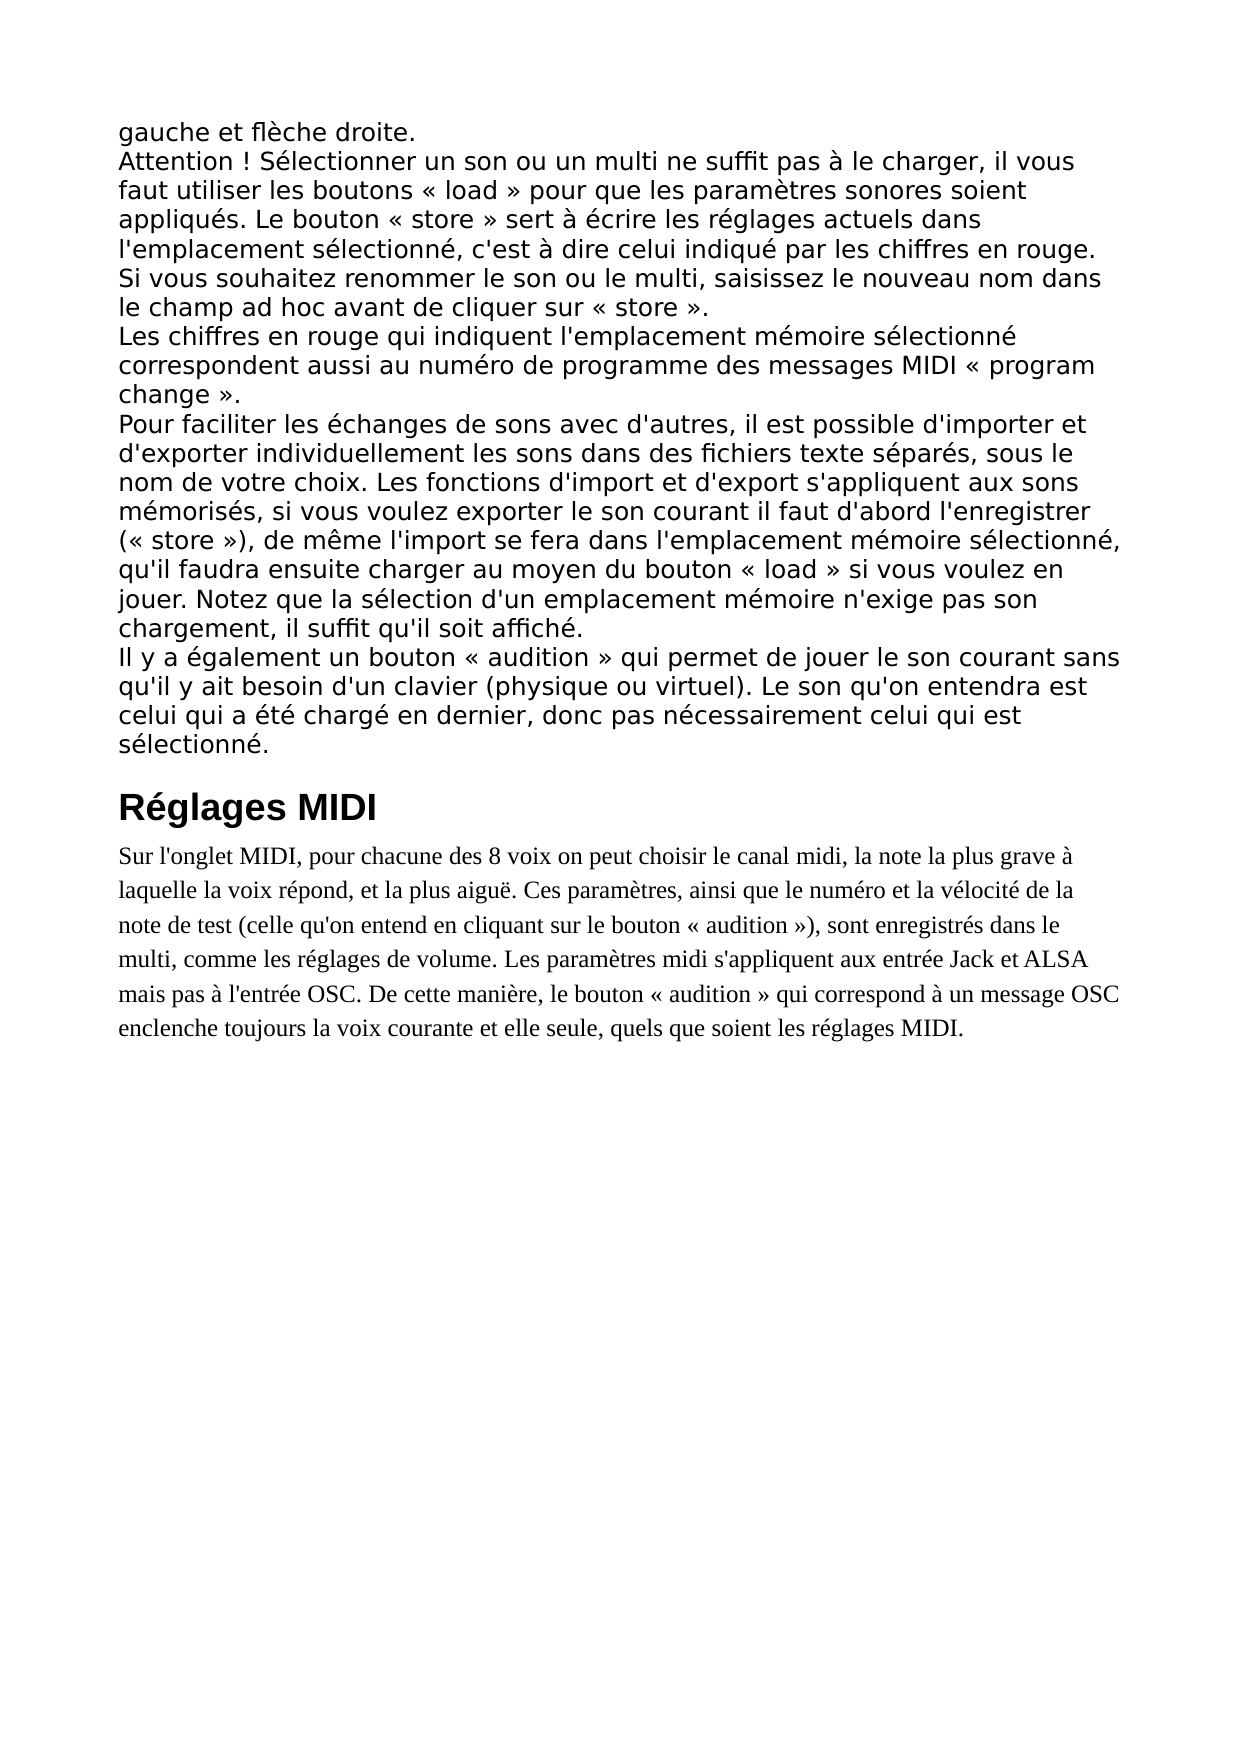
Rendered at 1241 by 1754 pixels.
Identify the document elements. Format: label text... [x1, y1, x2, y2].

subtitle Réglages MIDI [118, 785, 1122, 828]
text Attention ! Sélectionner un son ou un multi ne suffit pas à le charger, il vous faut utiliser les boutons « load » pour que les paramètres sonores soient appliqués. Le bouton « store » sert à écrire les réglages actuels dans l'emplacement sélectionné, c'est à dire celui indiqué par les chiffres en rouge. Si vous souhaitez renommer le son ou le multi, saisissez le nouveau nom dans le champ ad hoc avant de cliquer sur « store ». [118, 147, 1122, 322]
text Pour faciliter les échanges de sons avec d'autres, il est possible d'importer et d'exporter individuellement les sons dans des fichiers texte séparés, sous le nom de votre choix. Les fonctions d'import et d'export s'appliquent aux sons mémorisés, si vous voulez exporter le son courant il faut d'abord l'enregistrer (« store »), de même l'import se fera dans l'emplacement mémoire sélectionné, qu'il faudra ensuite charger au moyen du bouton « load » si vous voulez en jouer. Notez que la sélection d'un emplacement mémoire n'exige pas son chargement, il suffit qu'il soit affiché. [118, 410, 1122, 643]
text Les chiffres en rouge qui indiquent l'emplacement mémoire sélectionné correspondent aussi au numéro de programme des messages MIDI « program change ». [118, 322, 1122, 410]
text Sur l'onglet MIDI, pour chacune des 8 voix on peut choisir le canal midi, la note la plus grave à laquelle la voix répond, et la plus aiguë. Ces paramètres, ainsi que le numéro et la vélocité de la note de test (celle qu'on entend en cliquant sur le bouton « audition »), sont enregistrés dans le multi, comme les réglages de volume. Les paramètres midi s'appliquent aux entrée Jack et ALSA mais pas à l'entrée OSC. De cette manière, le bouton « audition » qui correspond à un message OSC enclenche toujours la voix courante et elle seule, quels que soient les réglages MIDI. [118, 841, 1122, 1042]
text gauche et flèche droite. [118, 118, 1122, 147]
text Il y a également un bouton « audition » qui permet de jouer le son courant sans qu'il y ait besoin d'un clavier (physique ou virtuel). Le son qu'on entendra est celui qui a été chargé en dernier, donc pas nécessairement celui qui est sélectionné. [118, 643, 1122, 760]
